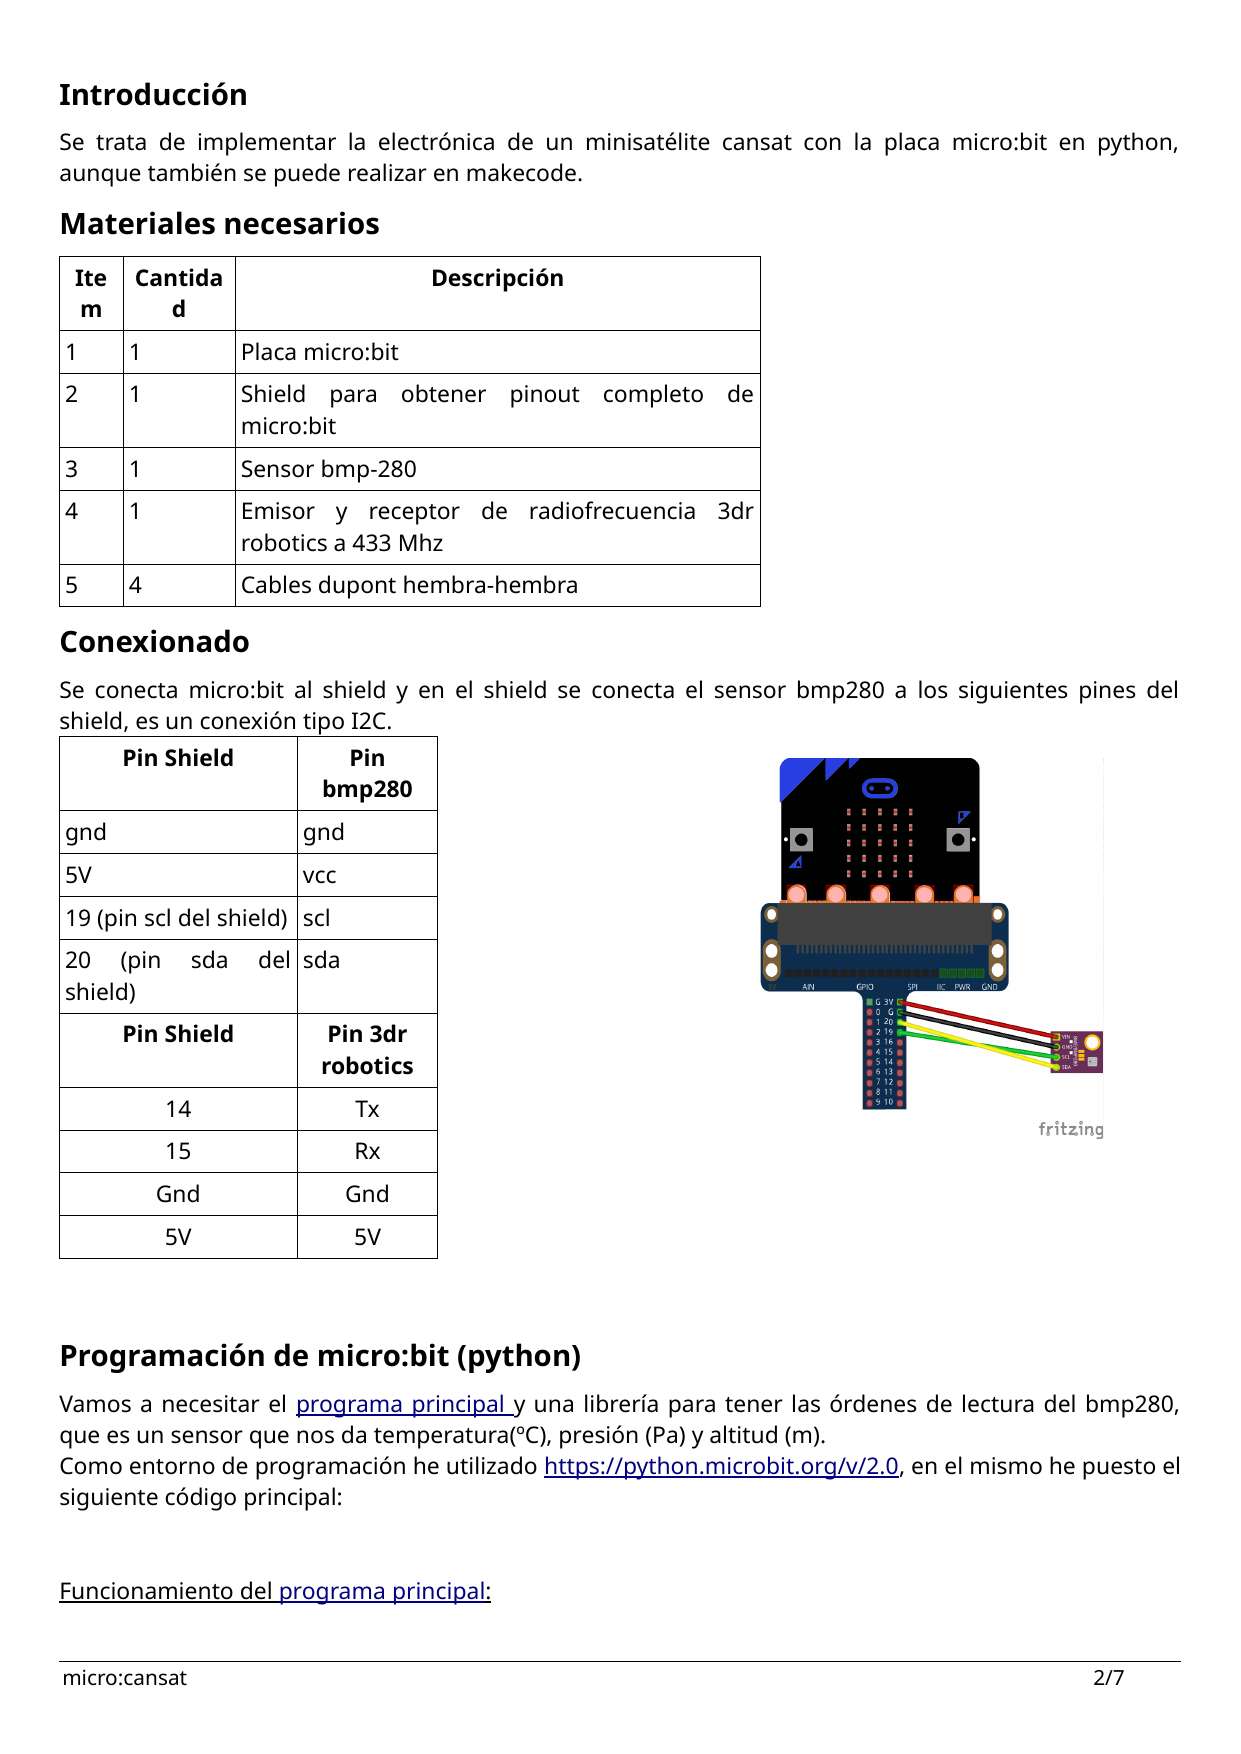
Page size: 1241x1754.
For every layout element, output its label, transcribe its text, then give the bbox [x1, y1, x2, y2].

table_cell Placa micro:bit [236, 331, 760, 373]
table_cell Sensor bmp-280 [236, 448, 760, 489]
text Como entorno de programación he utilizado https://python.microbit.org/v/2.0, en el mismo he puesto el siguiente código principal: [59, 1450, 1181, 1513]
text Se trata de implementar la electrónica de un minisatélite cansat con la placa micro:bit en python, aunque también se puede realizar en makecode. [59, 126, 1181, 189]
subtitle Conexionado [59, 621, 1181, 661]
table_cell 15 [60, 1131, 297, 1172]
table_cell Shield para obtener pinout completo de micro:bit [236, 374, 760, 447]
table_cell gnd [298, 811, 437, 853]
table_cell 14 [60, 1088, 297, 1129]
table_cell Gnd [298, 1173, 437, 1215]
table_cell 1 [124, 331, 235, 373]
text Funcionamiento del programa principal: [59, 1575, 1181, 1606]
table_cell 1 [124, 448, 235, 489]
text Se conecta micro:bit al shield y en el shield se conecta el sensor bmp280 a los siguientes pines del shield, es un conexión tipo I2C. [59, 673, 1181, 736]
subtitle Introducción [59, 74, 1181, 114]
text Vamos a necesitar el programa principal y una librería para tener las órdenes de lectura del bmp280, que es un sensor que nos da temperatura(ºC), presión (Pa) y altitud (m). [59, 1388, 1181, 1450]
table_header Item [60, 257, 123, 330]
table_cell 4 [60, 491, 123, 563]
table_header Cantidad [124, 257, 235, 330]
table_cell 5 [60, 565, 123, 606]
table_cell Cables dupont hembra-hembra [236, 565, 760, 606]
table_cell sda [298, 940, 437, 1013]
table_cell 19 (pin scl del shield) [60, 897, 297, 938]
table_cell 4 [124, 565, 235, 606]
table_cell 5V [60, 1216, 297, 1258]
table_cell 1 [124, 374, 235, 447]
table_header Pin bmp280 [298, 737, 437, 810]
table_cell Tx [298, 1088, 437, 1129]
table_cell Gnd [60, 1173, 297, 1215]
table_cell Rx [298, 1131, 437, 1172]
subtitle Materiales necesarios [59, 203, 1181, 243]
table_cell 1 [124, 491, 235, 563]
subtitle Programación de micro:bit (python) [59, 1335, 1181, 1375]
table_cell Emisor y receptor de radiofrecuencia 3dr robotics a 433 Mhz [236, 491, 760, 563]
table_cell 1 [60, 331, 123, 373]
table_header Descripción [236, 257, 760, 330]
table_cell 20 (pin sda del shield) [60, 940, 297, 1013]
table_cell Pin Shield [60, 1014, 297, 1087]
table_header Pin Shield [60, 737, 297, 810]
table_cell scl [298, 897, 437, 938]
table_cell 2 [60, 374, 123, 447]
table_cell 5V [60, 854, 297, 896]
table_cell gnd [60, 811, 297, 853]
table_cell vcc [298, 854, 437, 896]
table_cell 5V [298, 1216, 437, 1258]
table_cell Pin 3dr robotics [298, 1014, 437, 1087]
table_cell 3 [60, 448, 123, 489]
picture [734, 758, 1104, 1139]
